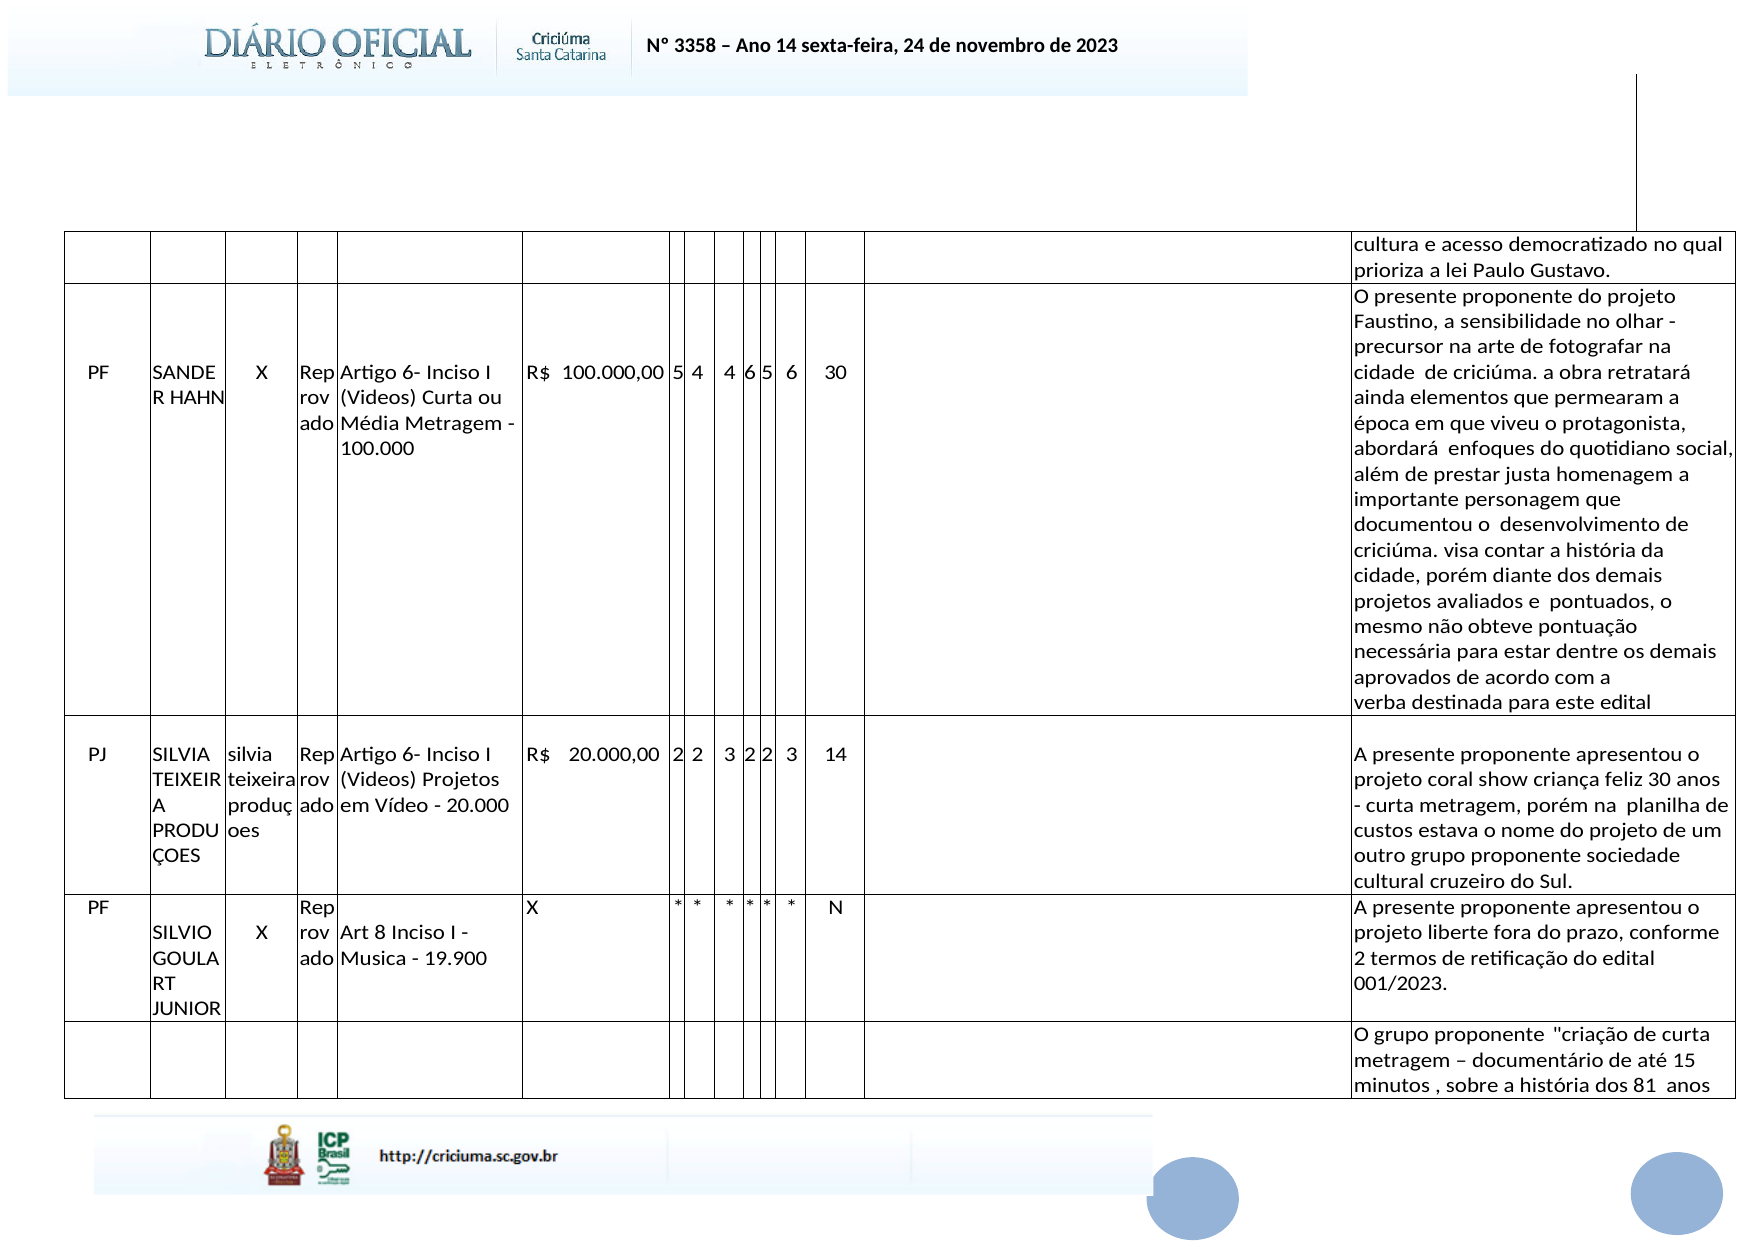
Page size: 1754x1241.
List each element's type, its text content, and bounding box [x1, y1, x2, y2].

table_cell [65, 1022, 150, 1098]
table_cell Artigo 6- Inciso I (Videos) Projetos em Vídeo - 20.000 [338, 716, 522, 893]
table_cell [744, 1022, 760, 1098]
table_cell [523, 1022, 669, 1098]
table_cell [715, 1022, 743, 1098]
table_cell 4 [685, 284, 714, 715]
table_cell * [761, 895, 775, 1021]
table_cell [298, 232, 337, 282]
table_cell * [670, 895, 684, 1021]
table_cell [865, 716, 1351, 893]
table_cell [806, 232, 864, 282]
table_cell A presente proponente apresentou o projeto liberte fora do prazo, conforme 2 termos de retificação do edital 001/2023. [1352, 895, 1735, 1021]
table_cell [685, 1022, 714, 1098]
table_cell [226, 232, 297, 282]
table_cell * [715, 895, 743, 1021]
table_cell [151, 1022, 225, 1098]
table_cell 2 [670, 716, 684, 893]
table_cell O presente proponente do projeto Faustino, a sensibilidade no olhar - precursor na arte de fotografar na cidade de criciúma. a obra retratará ainda elementos que permearam a época em que viveu o protagonista, abordará enfoques do quotidiano social, além de prestar justa homenagem a importante personagem que documentou o desenvolvimento de criciúma. visa contar a história da cidade, porém diante dos demais projetos avaliados e pontuados, o mesmo não obteve pontuação necessária para estar dentre os demais aprovados de acordo com a verba destinada para este edital [1352, 284, 1735, 715]
table_cell [865, 284, 1351, 715]
table_cell PF [65, 284, 150, 715]
table_cell [685, 232, 714, 282]
table_cell 2 [685, 716, 714, 893]
table_cell [338, 1022, 522, 1098]
table_cell silvia teixeira produçoes [226, 716, 297, 893]
table_cell * [776, 895, 805, 1021]
table_cell [744, 232, 760, 282]
table_cell [523, 232, 669, 282]
table_cell Reprovado [298, 716, 337, 893]
table_cell R$ 100.000,00 [523, 284, 669, 715]
table_cell X [226, 284, 297, 715]
table_cell 6 [744, 284, 760, 715]
table_cell [65, 232, 150, 282]
table_cell R$ 20.000,00 [523, 716, 669, 893]
table_cell [776, 1022, 805, 1098]
table_cell PJ [65, 716, 150, 893]
table_cell 6 [776, 284, 805, 715]
table_cell 4 [715, 284, 743, 715]
table_cell [865, 1022, 1351, 1098]
table_cell 3 [715, 716, 743, 893]
table_cell PF [65, 895, 150, 1021]
table_cell [776, 232, 805, 282]
table_cell [865, 232, 1351, 282]
table_cell * [744, 895, 760, 1021]
table_cell [670, 1022, 684, 1098]
table_cell [761, 232, 775, 282]
table_cell SILVIA TEIXEIRA PRODUÇOES [151, 716, 225, 893]
table_cell A presente proponente apresentou o projeto coral show criança feliz 30 anos - curta metragem, porém na planilha de custos estava o nome do projeto de um outro grupo proponente sociedade cultural cruzeiro do Sul. [1352, 716, 1735, 893]
table_cell 3 [776, 716, 805, 893]
table_cell [670, 232, 684, 282]
table_cell [151, 232, 225, 282]
table_cell SILVIO GOULART JUNIOR [151, 895, 225, 1021]
table_cell 2 [744, 716, 760, 893]
table_cell [806, 1022, 864, 1098]
table_cell 5 [670, 284, 684, 715]
table_cell O grupo proponente "criação de curta metragem – documentário de até 15 minutos , sobre a história dos 81 anos [1352, 1022, 1735, 1098]
table_cell Reprovado [298, 284, 337, 715]
table_cell [298, 1022, 337, 1098]
table_cell Reprovado [298, 895, 337, 1021]
table_cell Artigo 6- Inciso I (Videos) Curta ou Média Metragem - 100.000 [338, 284, 522, 715]
table_cell [761, 1022, 775, 1098]
table_cell X [523, 895, 669, 1021]
table_cell N [806, 895, 864, 1021]
table_cell [865, 895, 1351, 1021]
table_cell 5 [761, 284, 775, 715]
table_cell 30 [806, 284, 864, 715]
table_cell X [226, 895, 297, 1021]
table_cell [338, 232, 522, 282]
table_cell cultura e acesso democratizado no qual prioriza a lei Paulo Gustavo. [1352, 232, 1735, 282]
table_cell 14 [806, 716, 864, 893]
table_cell SANDER HAHN [151, 284, 225, 715]
table_cell 2 [761, 716, 775, 893]
table_cell Art 8 Inciso I - Musica - 19.900 [338, 895, 522, 1021]
table_cell * [685, 895, 714, 1021]
table_cell [226, 1022, 297, 1098]
table_cell [715, 232, 743, 282]
